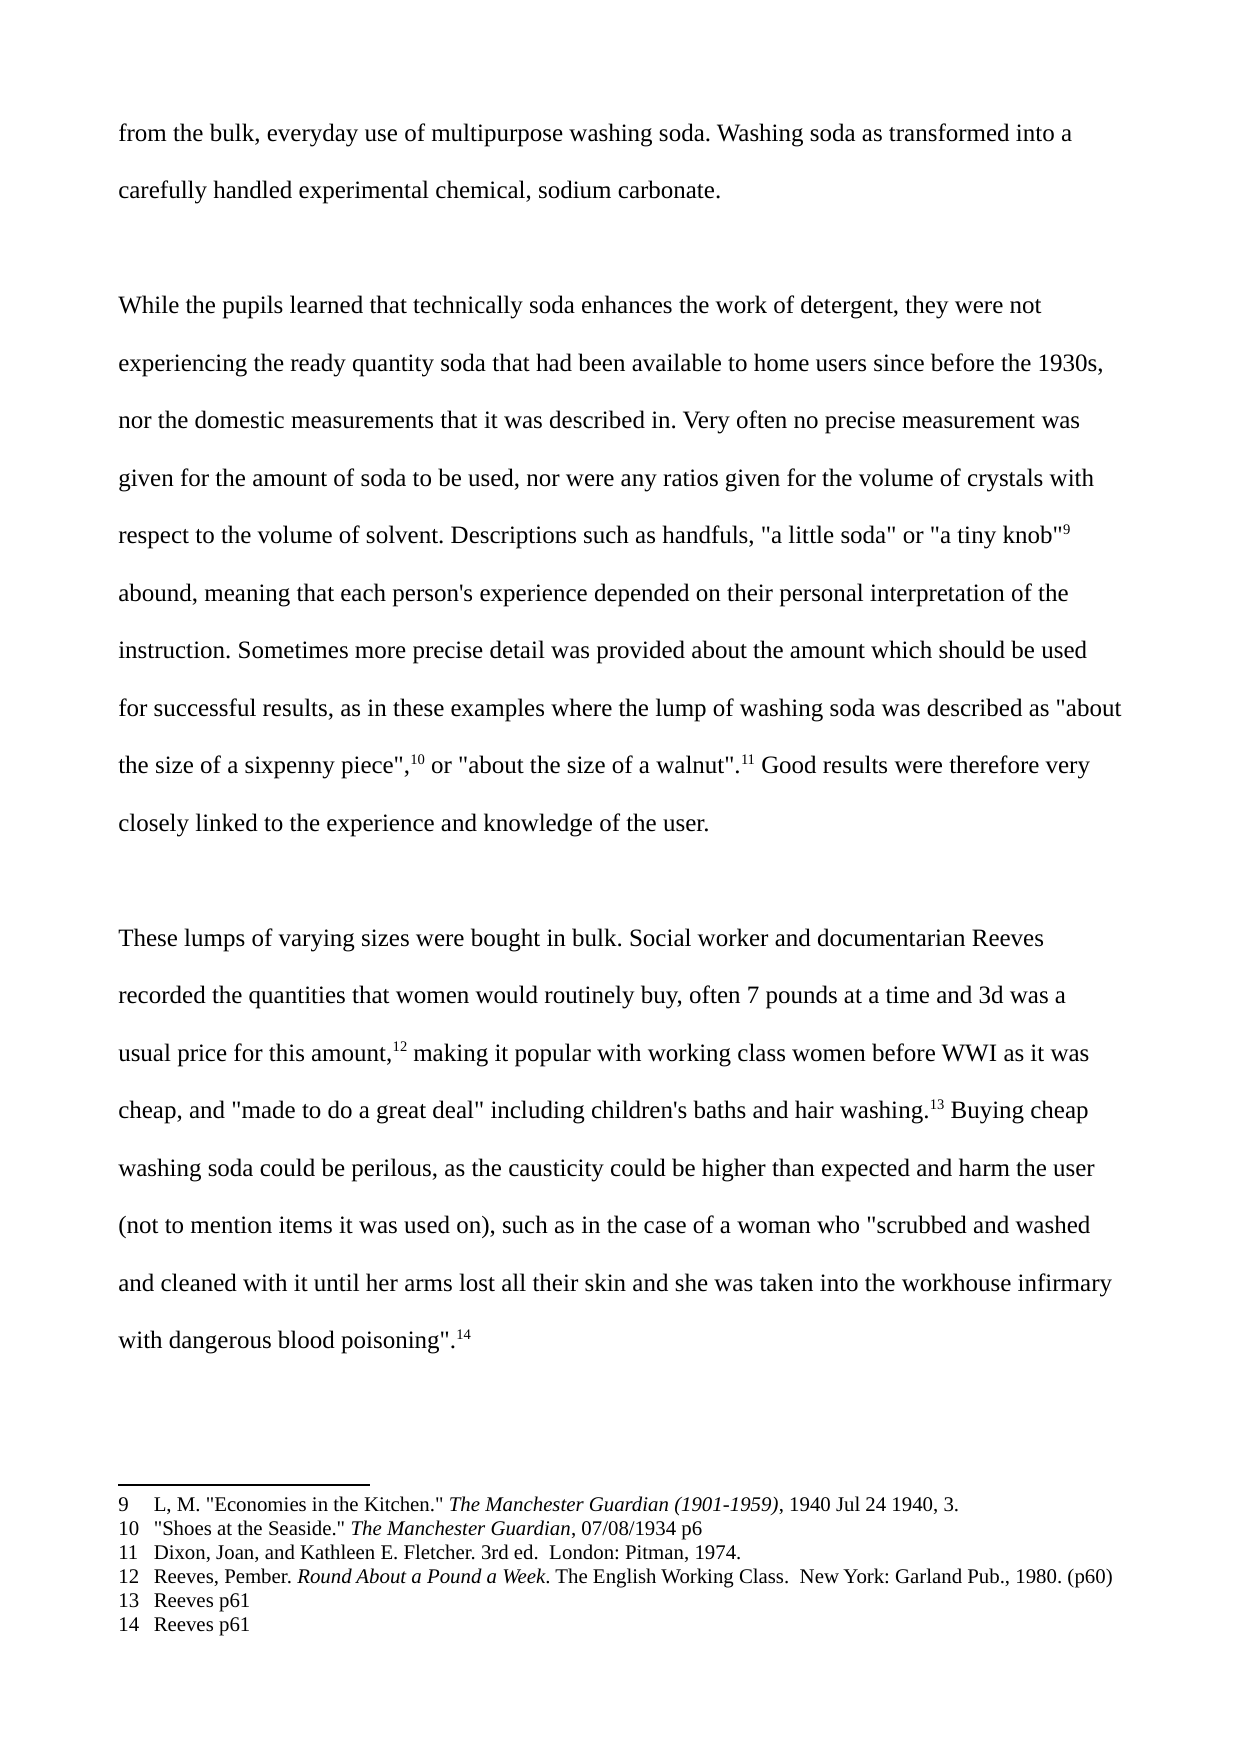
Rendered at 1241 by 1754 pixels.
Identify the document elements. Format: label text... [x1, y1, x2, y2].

text These lumps of varying sizes were bought in bulk. Social worker and documentarian Reeves recorded the quantities that women would routinely buy, often 7 pounds at a time and 3d was a usual price for this amount, making it popular with working class women before WWI as it was cheap, and "made to do a great deal" including children's baths and hair washing. Buying cheap washing soda could be perilous, as the causticity could be higher than expected and harm the user (not to mention items it was used on), such as in the case of a woman who "scrubbed and washed and cleaned with it until her arms lost all their skin and she was taken into the workhouse infirmary with dangerous blood poisoning". [118, 923, 1122, 1354]
text Dixon, Joan, and Kathleen E. Fletcher. 3rd ed. London: Pitman, 1974. [118, 1539, 1122, 1564]
text While the pupils learned that technically soda enhances the work of detergent, they were not experiencing the ready quantity soda that had been available to home users since before the 1930s, nor the domestic measurements that it was described in. Very often no precise measurement was given for the amount of soda to be used, nor were any ratios given for the volume of crystals with respect to the volume of solvent. Descriptions such as handfuls, "a little soda" or "a tiny knob" abound, meaning that each person's experience depended on their personal interpretation of the instruction. Sometimes more precise detail was provided about the amount which should be used for successful results, as in these examples where the lump of washing soda was described as "about the size of a sixpenny piece", or "about the size of a walnut". Good results were therefore very closely linked to the experience and knowledge of the user. [118, 291, 1122, 837]
text "Shoes at the Seaside." The Manchester Guardian, 07/08/1934 p6 [118, 1516, 1122, 1539]
text Reeves p61 [118, 1588, 1122, 1612]
text L, M. "Economies in the Kitchen." The Manchester Guardian (1901-1959), 1940 Jul 24 1940, 3. [118, 1491, 1122, 1516]
text Reeves p61 [118, 1612, 1122, 1636]
text from the bulk, everyday use of multipurpose washing soda. Washing soda as transformed into a carefully handled experimental chemical, sodium carbonate. [118, 118, 1122, 204]
text Reeves, Pember. Round About a Pound a Week. The English Working Class. New York: Garland Pub., 1980. (p60) [118, 1564, 1122, 1588]
